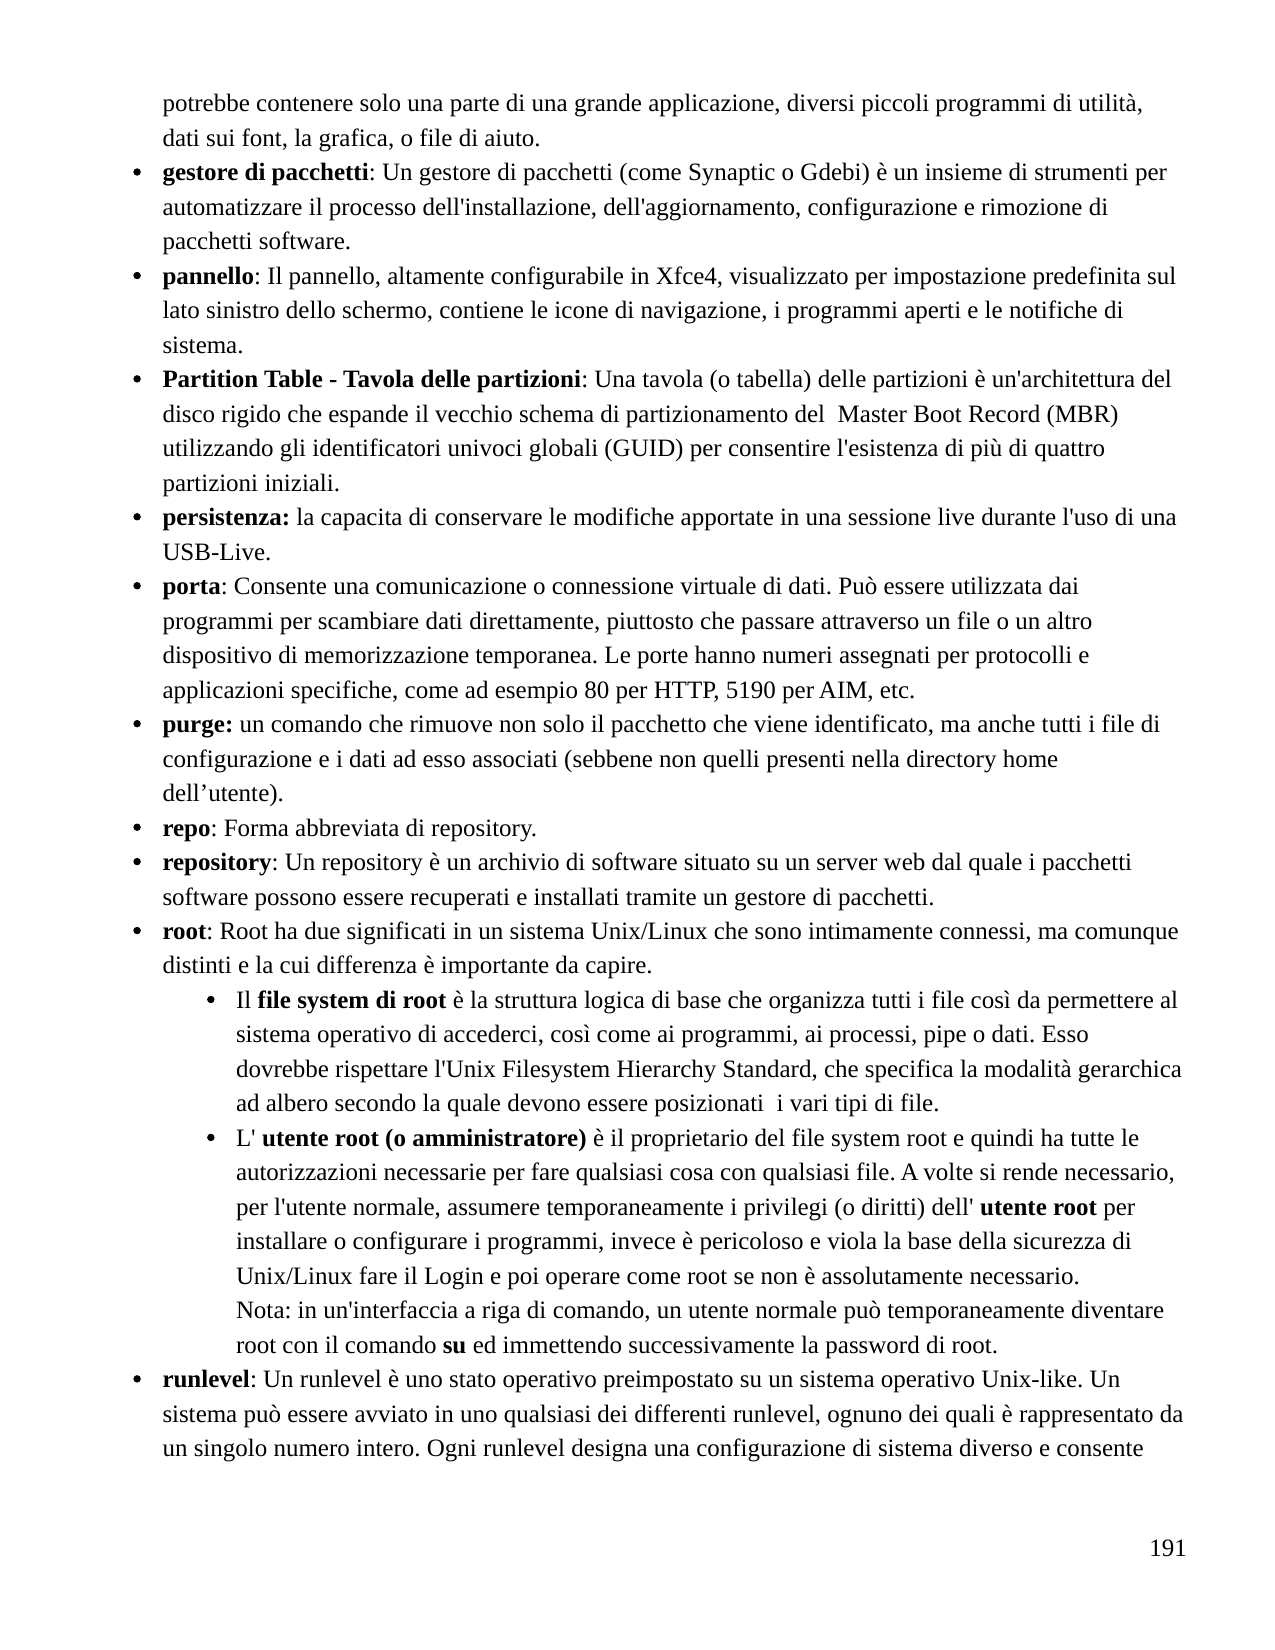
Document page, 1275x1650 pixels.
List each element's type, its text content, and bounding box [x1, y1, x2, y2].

list Nota: in un'interfaccia a riga di comando, un utente normale può temporaneamente diventare root con il comando su ed immettendo successivamente la password di root. [206, 1295, 1186, 1358]
list repository: Un repository è un archivio di software situato su un server web dal quale i pacchetti software possono essere recuperati e installati tramite un gestore di pacchetti. [133, 847, 1186, 910]
list root: Root ha due significati in un sistema Unix/Linux che sono intimamente connessi, ma comunque distinti e la cui differenza è importante da capire. [133, 916, 1186, 979]
list pannello: Il pannello, altamente configurabile in Xfce4, visualizzato per impostazione predefinita sul lato sinistro dello schermo, contiene le icone di navigazione, i programmi aperti e le notifiche di sistema. [133, 261, 1186, 359]
list porta: Consente una comunicazione o connessione virtuale di dati. Può essere utilizzata dai programmi per scambiare dati direttamente, piuttosto che passare attraverso un file o un altro dispositivo di memorizzazione temporanea. Le porte hanno numeri assegnati per protocolli e applicazioni specifiche, come ad esempio 80 per HTTP, 5190 per AIM, etc. [133, 571, 1186, 703]
list Partition Table - Tavola delle partizioni: Una tavola (o tabella) delle partizioni è un'architettura del disco rigido che espande il vecchio schema di partizionamento del Master Boot Record (MBR) utilizzando gli identificatori univoci globali (GUID) per consentire l'esistenza di più di quattro partizioni iniziali. [133, 364, 1186, 497]
list repo: Forma abbreviata di repository. [133, 813, 1186, 841]
list gestore di pacchetti: Un gestore di pacchetti (come Synaptic o Gdebi) è un insieme di strumenti per automatizzare il processo dell'installazione, dell'aggiornamento, configurazione e rimozione di pacchetti software. [133, 157, 1186, 255]
list runlevel: Un runlevel è uno stato operativo preimpostato su un sistema operativo Unix-like. Un sistema può essere avviato in uno qualsiasi dei differenti runlevel, ognuno dei quali è rappresentato da un singolo numero intero. Ogni runlevel designa una configurazione di sistema diverso e consente [133, 1364, 1186, 1462]
list L' utente root (o amministratore) è il proprietario del file system root e quindi ha tutte le autorizzazioni necessarie per fare qualsiasi cosa con qualsiasi file. A volte si rende necessario, per l'utente normale, assumere temporaneamente i privilegi (o diritti) dell' utente root per installare o configurare i programmi, invece è pericoloso e viola la base della sicurezza di Unix/Linux fare il Login e poi operare come root se non è assolutamente necessario. [206, 1123, 1186, 1289]
list Il file system di root è la struttura logica di base che organizza tutti i file così da permettere al sistema operativo di accederci, così come ai programmi, ai processi, pipe o dati. Esso dovrebbe rispettare l'Unix Filesystem Hierarchy Standard, che specifica la modalità gerarchica ad albero secondo la quale devono essere posizionati i vari tipi di file. [206, 985, 1186, 1117]
list potrebbe contenere solo una parte di una grande applicazione, diversi piccoli programmi di utilità, dati sui font, la grafica, o file di aiuto. [133, 88, 1186, 152]
list purge: un comando che rimuove non solo il pacchetto che viene identificato, ma anche tutti i file di configurazione e i dati ad esso associati (sebbene non quelli presenti nella directory home dell’utente). [133, 709, 1186, 807]
list persistenza: la capacita di conservare le modifiche apportate in una sessione live durante l'uso di una USB-Live. [133, 502, 1186, 566]
